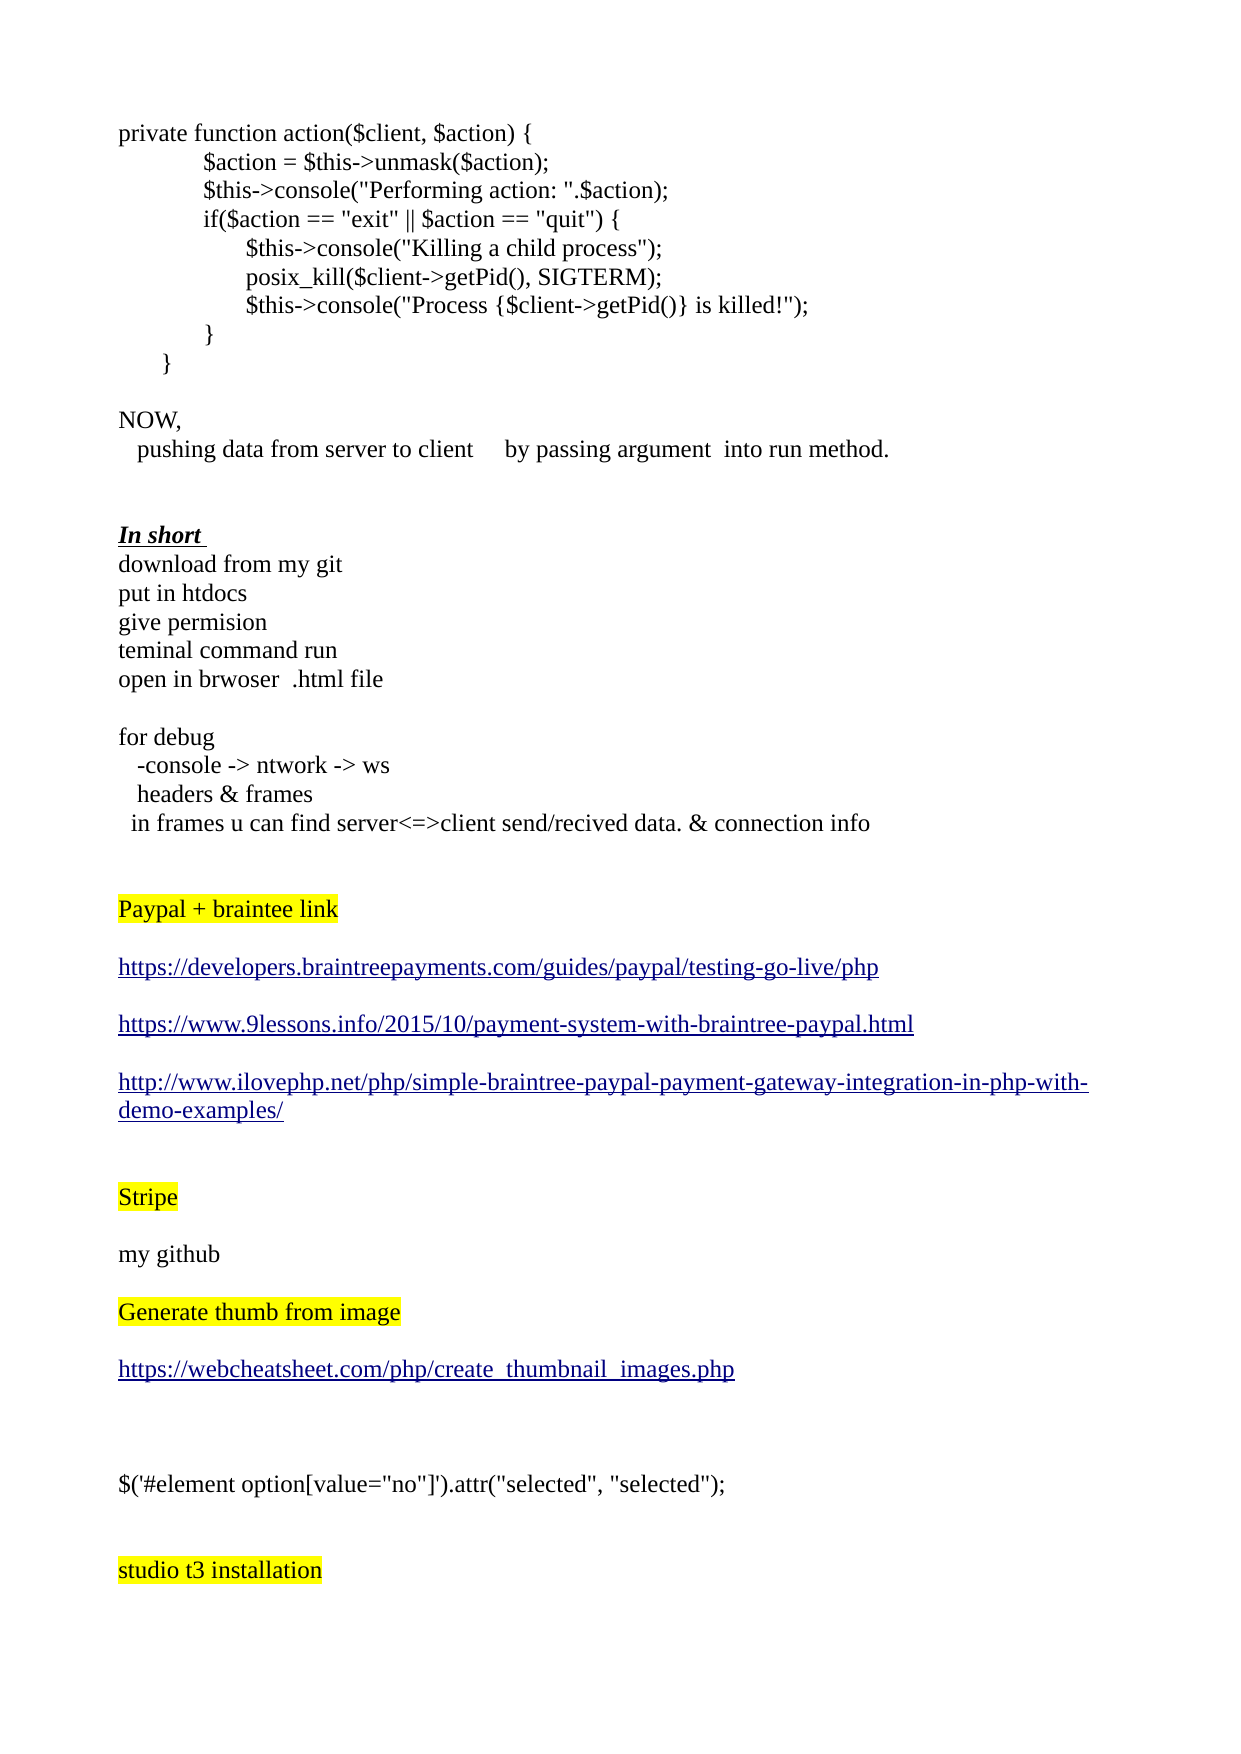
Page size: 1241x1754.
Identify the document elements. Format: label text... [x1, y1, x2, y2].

text Stripe [118, 1182, 1122, 1211]
text https://developers.braintreepayments.com/guides/paypal/testing-go-live/php [118, 952, 1122, 981]
text Generate thumb from image [118, 1297, 1122, 1326]
text give permision [118, 607, 1122, 636]
text studio t3 installation [118, 1556, 1122, 1584]
text headers & frames [118, 779, 1122, 808]
text $this->console("Performing action: ".$action); [118, 176, 1122, 204]
text private function action($client, $action) { [118, 118, 1122, 147]
text $this->console("Killing a child process"); [118, 233, 1122, 262]
text pushing data from server to client by passing argument into run method. [118, 434, 1122, 463]
text teminal command run [118, 636, 1122, 664]
text $this->console("Process {$client->getPid()} is killed!"); [118, 291, 1122, 319]
text if($action == "exit" || $action == "quit") { [118, 204, 1122, 233]
text } [118, 348, 1122, 377]
text $('#element option[value="no"]').attr("selected", "selected"); [118, 1469, 1122, 1498]
text https://www.9lessons.info/2015/10/payment-system-with-braintree-paypal.html [118, 1009, 1122, 1038]
text posix_kill($client->getPid(), SIGTERM); [118, 262, 1122, 291]
text for debug [118, 722, 1122, 751]
text http://www.ilovephp.net/php/simple-braintree-paypal-payment-gateway-integration-in-php-with-demo-examples/ [118, 1067, 1122, 1124]
text } [118, 319, 1122, 348]
text $action = $this->unmask($action); [118, 147, 1122, 176]
text https://webcheatsheet.com/php/create_thumbnail_images.php [118, 1354, 1122, 1383]
text in frames u can find server<=>client send/recived data. & connection info [118, 808, 1122, 837]
text open in brwoser .html file [118, 664, 1122, 693]
text my github [118, 1239, 1122, 1268]
text download from my git [118, 549, 1122, 578]
text put in htdocs [118, 578, 1122, 607]
text In short [118, 521, 1122, 549]
text NOW, [118, 406, 1122, 434]
text Paypal + braintee link [118, 894, 1122, 923]
text -console -> ntwork -> ws [118, 751, 1122, 779]
